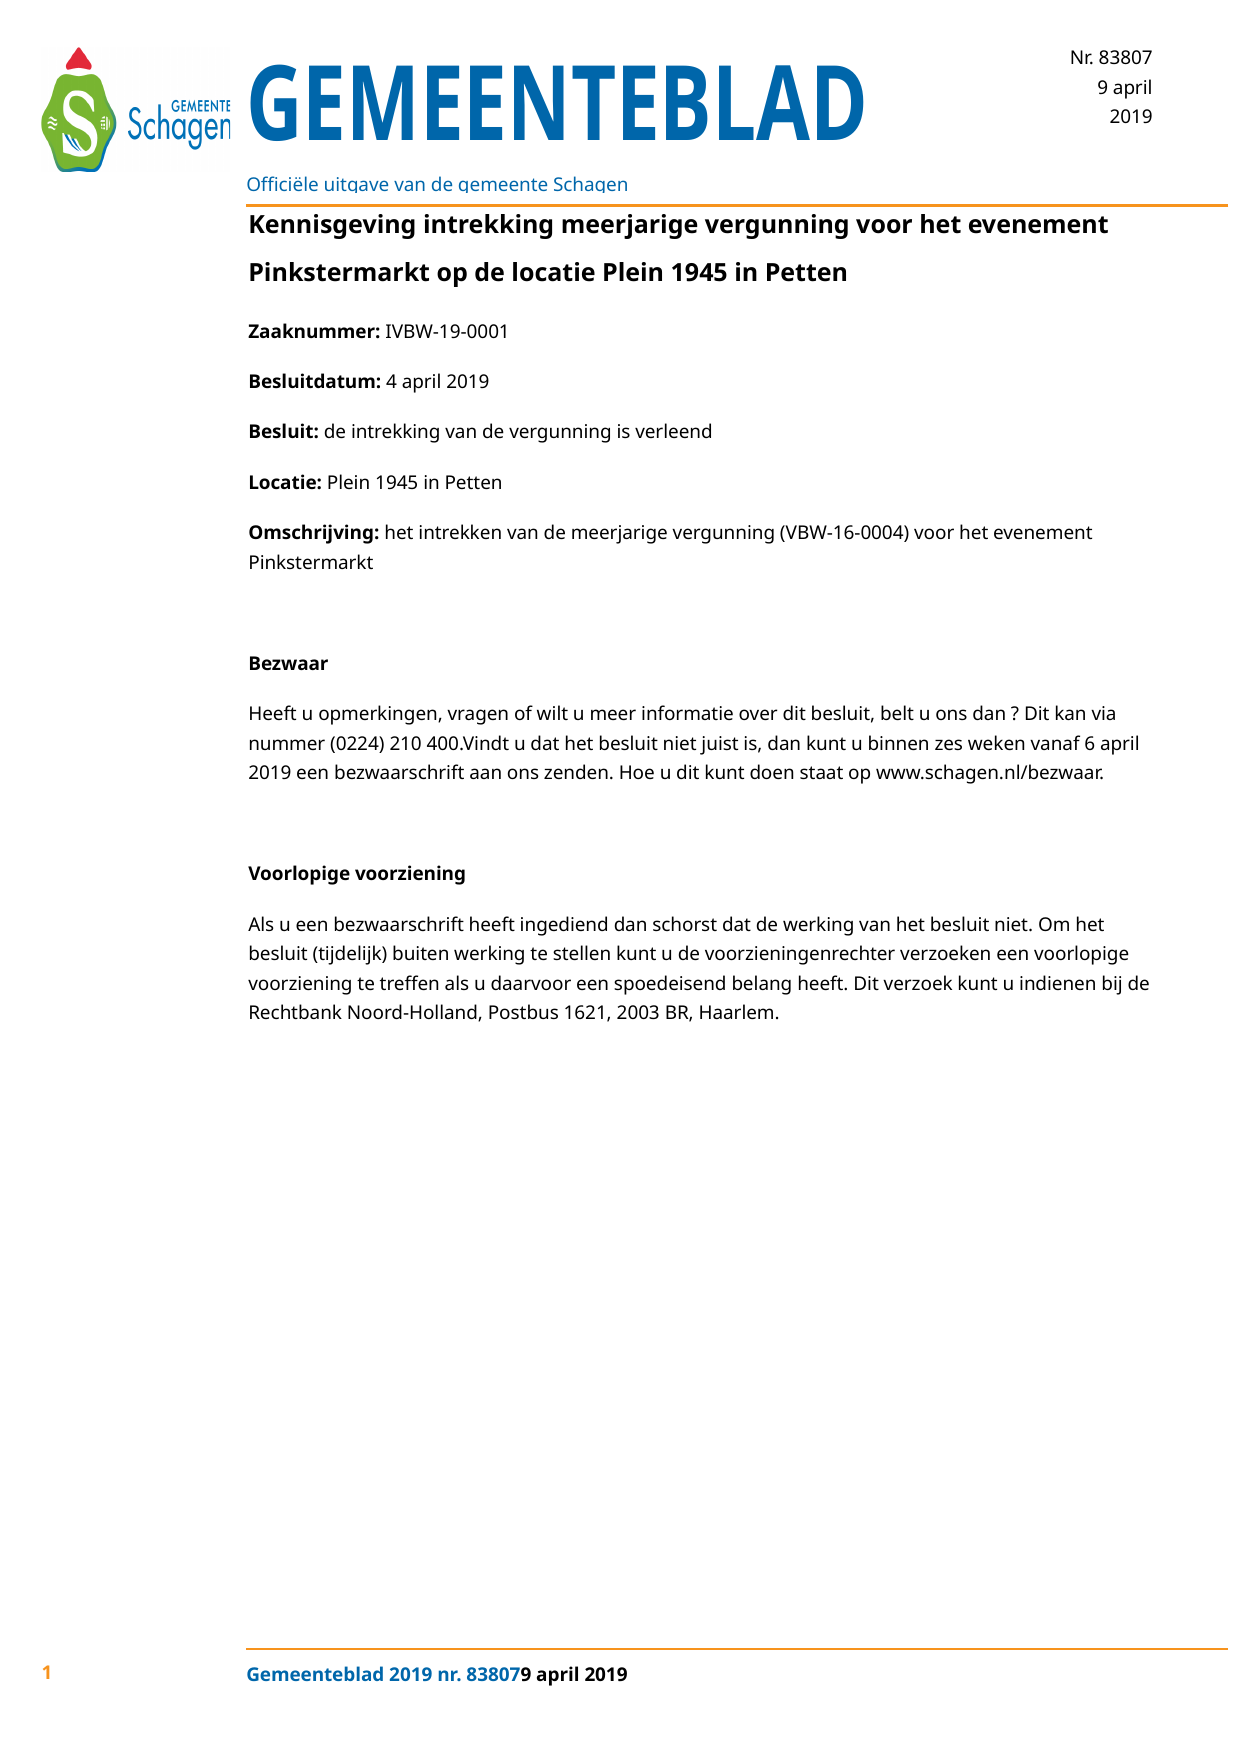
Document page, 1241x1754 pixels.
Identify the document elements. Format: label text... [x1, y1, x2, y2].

picture [41, 47, 231, 172]
text Kennisgeving intrekking meerjarige vergunning voor het evenement Pinkstermarkt op de locatie Plein 1945 in Petten [248, 207, 1152, 288]
text Omschrijving: het intrekken van de meerjarige vergunning (VBW-16-0004) voor het evenement Pinkstermarkt [248, 519, 1152, 575]
text Voorlopige voorziening [248, 860, 1152, 886]
text Als u een bezwaarschrift heeft ingediend dan schorst dat de werking van het besluit niet. Om het besluit (tijdelijk) buiten werking te stellen kunt u de voorzieningenrechter verzoeken een voorlopige voorziening te treffen als u daarvoor een spoedeisend belang heeft. Dit verzoek kunt u indienen bij de Rechtbank Noord-Holland, Postbus 1621, 2003 BR, Haarlem. [248, 911, 1152, 1025]
text Besluit: de intrekking van de vergunning is verleend [248, 419, 1152, 444]
text Zaaknummer: IVBW-19-0001 [248, 318, 1152, 344]
text Bezwaar [248, 650, 1152, 676]
text Besluitdatum: 4 april 2019 [248, 368, 1152, 394]
text Heeft u opmerkingen, vragen of wilt u meer informatie over dit besluit, belt u ons dan ? Dit kan via nummer (0224) 210 400.Vindt u dat het besluit niet juist is, dan kunt u binnen zes weken vanaf 6 april 2019 een bezwaarschrift aan ons zenden. Hoe u dit kunt doen staat op www.schagen.nl/bezwaar. [248, 700, 1152, 785]
text Locatie: Plein 1945 in Petten [248, 469, 1152, 495]
